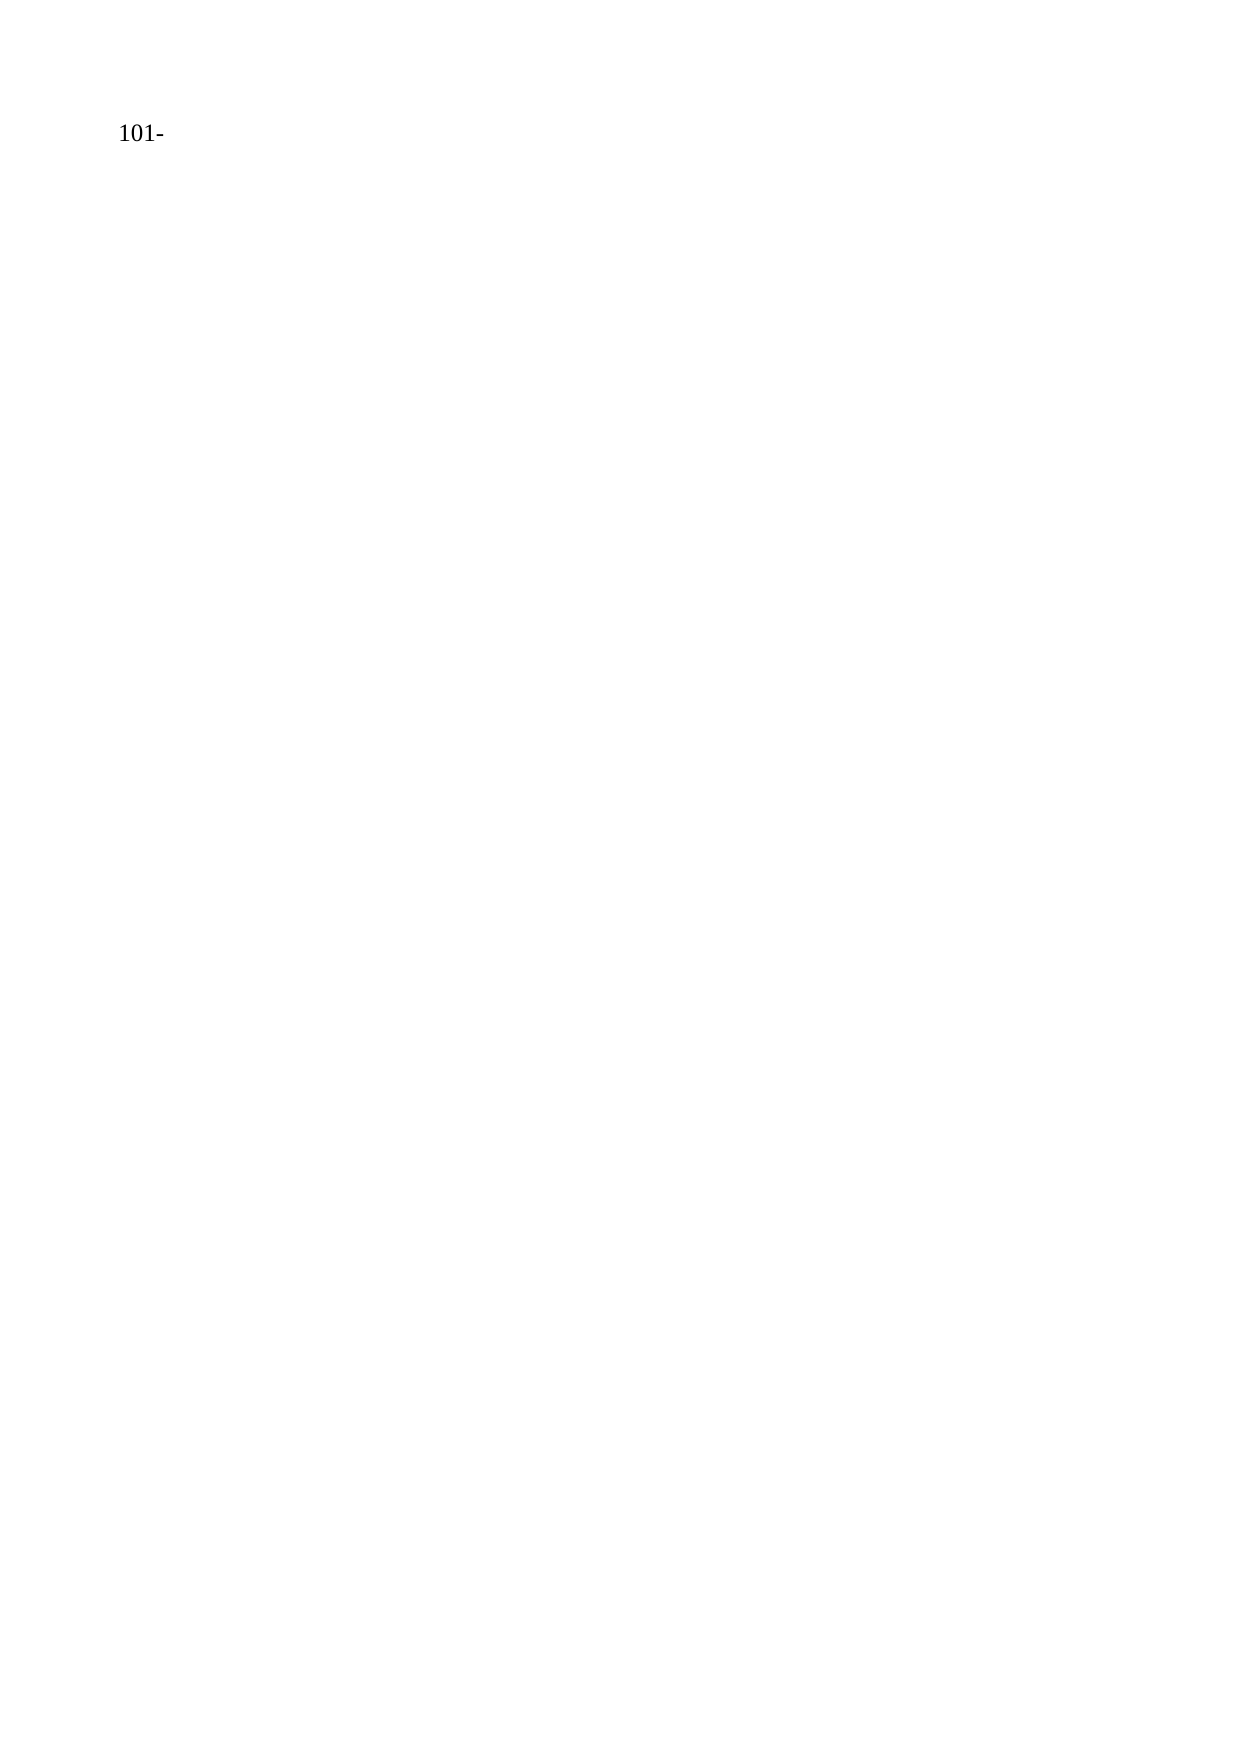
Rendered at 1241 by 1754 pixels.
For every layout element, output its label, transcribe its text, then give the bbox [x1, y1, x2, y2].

text 101- [118, 118, 1122, 147]
